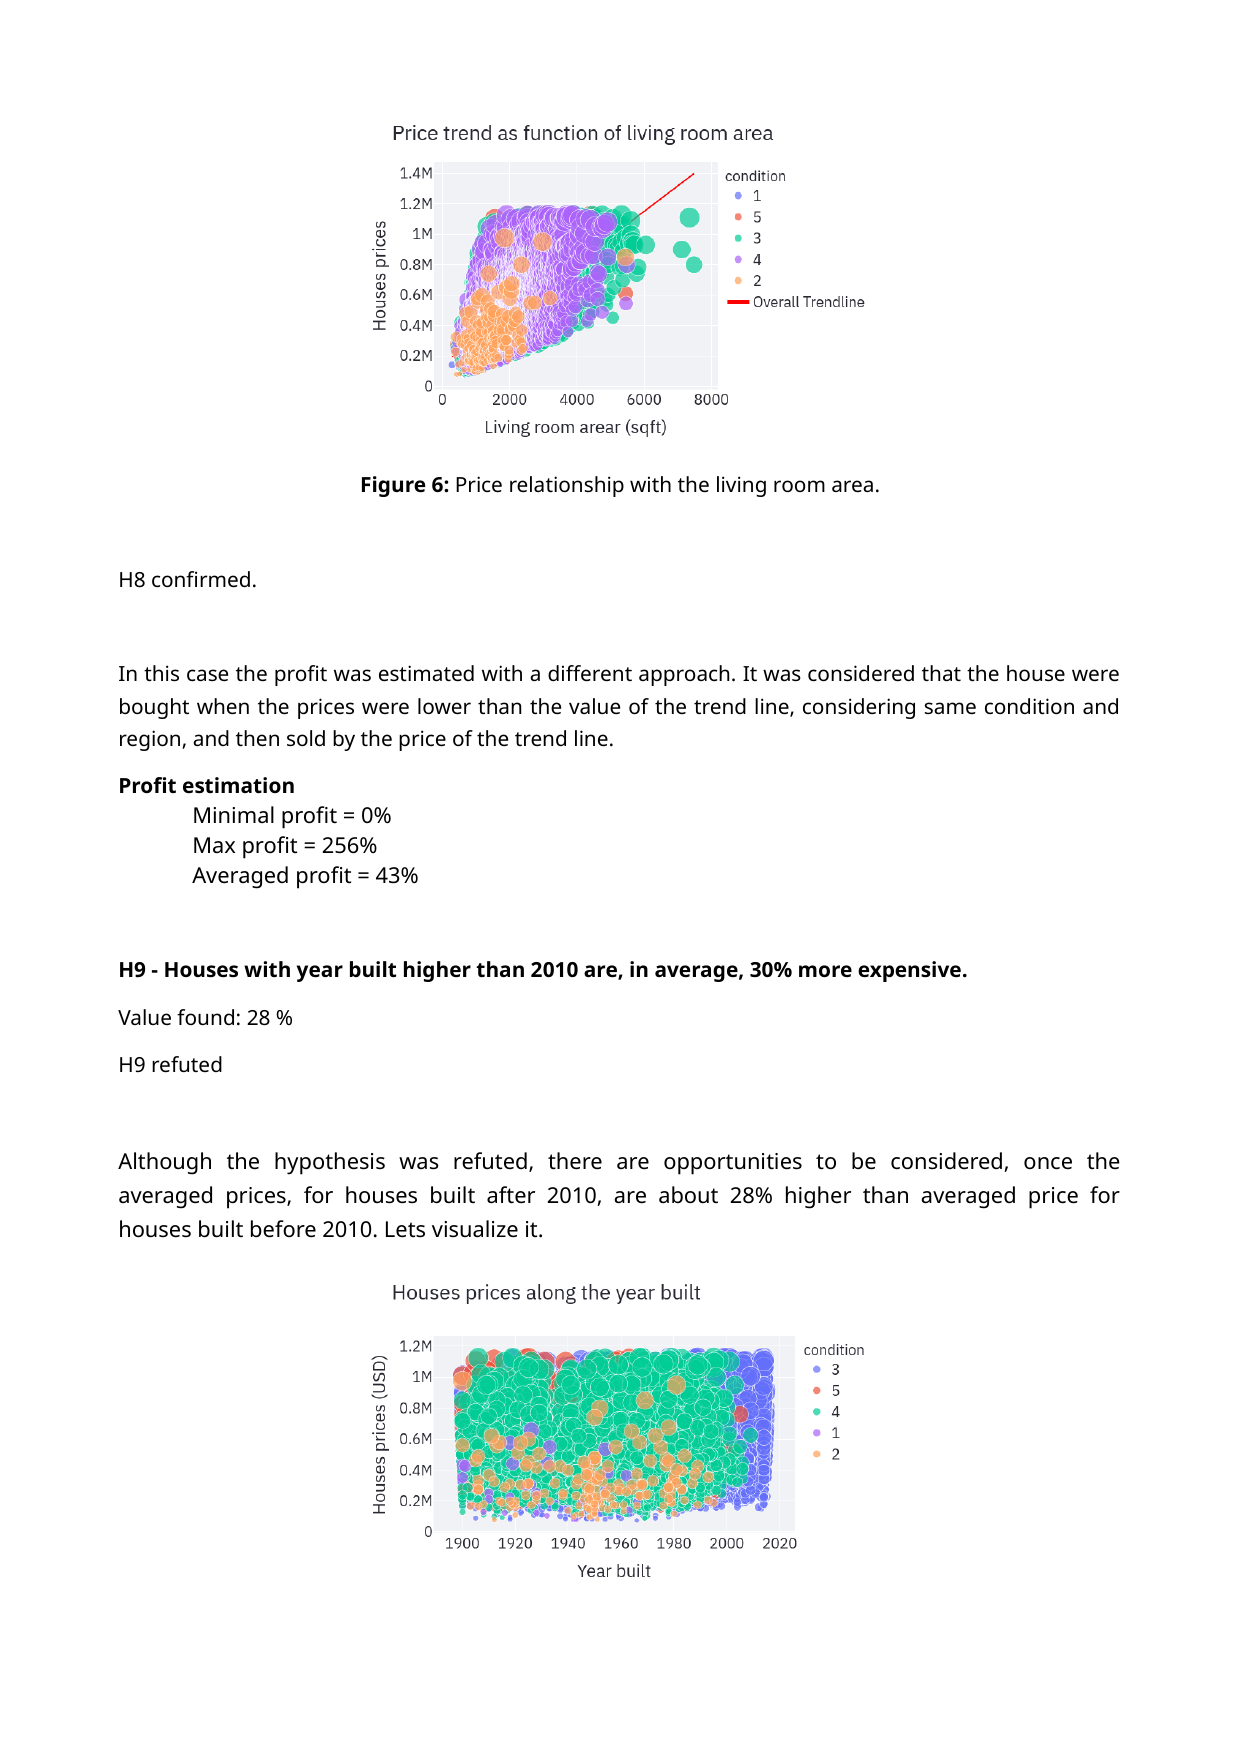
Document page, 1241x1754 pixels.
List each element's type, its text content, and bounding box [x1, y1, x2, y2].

picture [366, 118, 874, 452]
text Averaged profit = 43% [192, 860, 1122, 889]
text Profit estimation [118, 772, 1122, 800]
text H8 confirmed. [118, 565, 1122, 593]
picture [366, 1263, 874, 1595]
text Max profit = 256% [192, 830, 1122, 860]
text Minimal profit = 0% [192, 800, 1122, 830]
text In this case the profit was estimated with a different approach. It was considered that the house were bought when the prices were lower than the value of the trend line, considering same condition and region, and then sold by the price of the trend line. [118, 659, 1122, 753]
text Although the hypothesis was refuted, there are opportunities to be considered, once the averaged prices, for houses built after 2010, are about 28% higher than averaged price for houses built before 2010. Lets visualize it. [118, 1146, 1122, 1244]
text Figure 6: Price relationship with the living room area. [118, 471, 1122, 499]
text H9 refuted [118, 1050, 1122, 1078]
text Value found: 28 % [118, 1003, 1122, 1031]
text H9 - Houses with year built higher than 2010 are, in average, 30% more expensive. [118, 956, 1122, 984]
